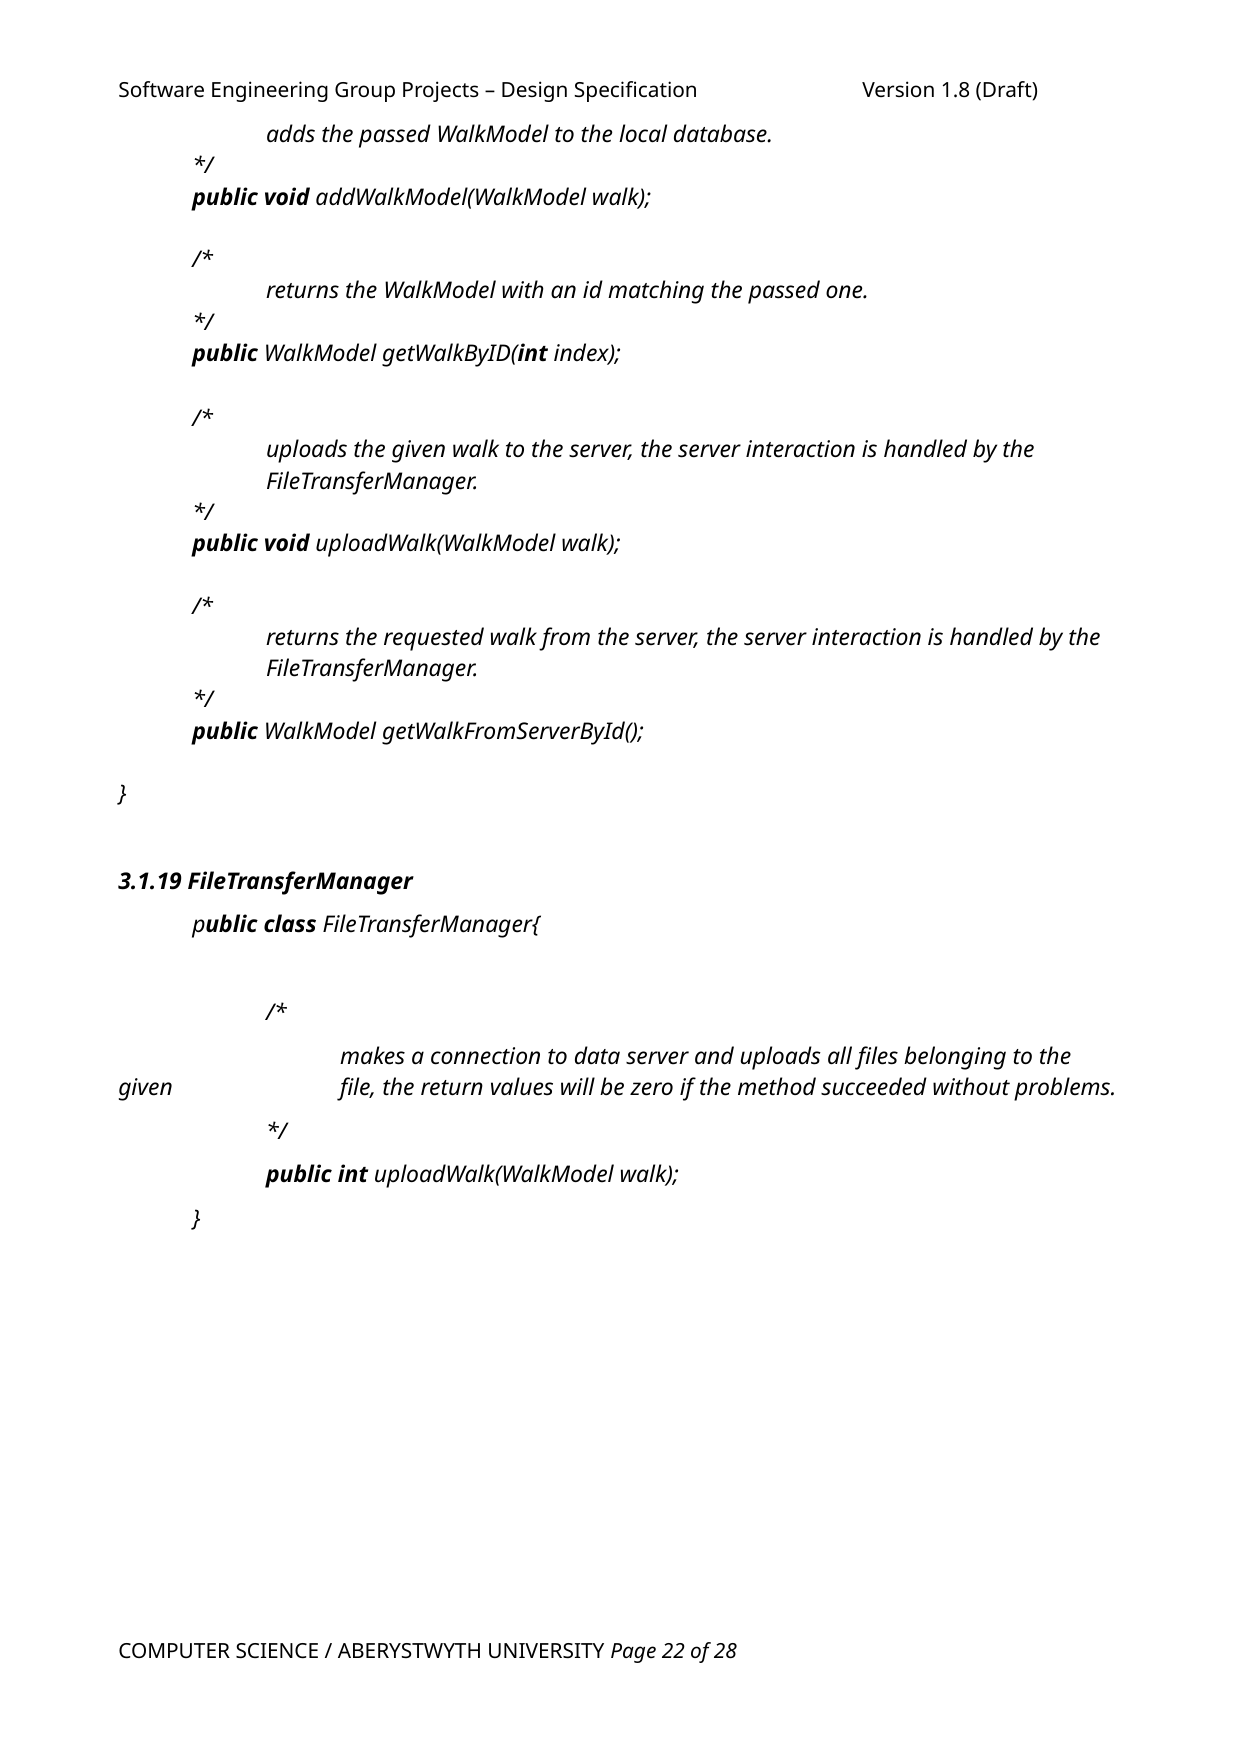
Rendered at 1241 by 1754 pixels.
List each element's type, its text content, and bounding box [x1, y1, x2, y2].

text returns the requested walk from the server, the server interaction is handled by the FileTransferManager. [118, 621, 1122, 683]
text public void uploadWalk(WalkModel walk); [118, 527, 1122, 558]
text /* [118, 243, 1122, 274]
subtitle 3.1.19 FileTransferManager [118, 865, 1122, 896]
text /* [118, 402, 1122, 433]
text adds the passed WalkModel to the local database. [118, 118, 1122, 149]
text */ [118, 1115, 1122, 1146]
text uploads the given walk to the server, the server interaction is handled by the FileTransferManager. [118, 433, 1122, 496]
text */ [118, 306, 1122, 337]
text public void addWalkModel(WalkModel walk); [118, 181, 1122, 212]
text returns the WalkModel with an id matching the passed one. [118, 274, 1122, 306]
text /* [118, 996, 1122, 1027]
text public int uploadWalk(WalkModel walk); [118, 1158, 1122, 1190]
text */ [118, 496, 1122, 527]
text public WalkModel getWalkByID(int index); [118, 337, 1122, 368]
text } [118, 777, 1122, 808]
text */ [118, 683, 1122, 715]
text } [118, 1202, 1122, 1233]
text /* [118, 590, 1122, 621]
text */ [118, 149, 1122, 181]
text makes a connection to data server and uploads all files belonging to the given file, the return values will be zero if the method succeeded without problems. [118, 1040, 1122, 1102]
text public class FileTransferManager{ [118, 908, 1122, 940]
text public WalkModel getWalkFromServerById(); [118, 715, 1122, 746]
